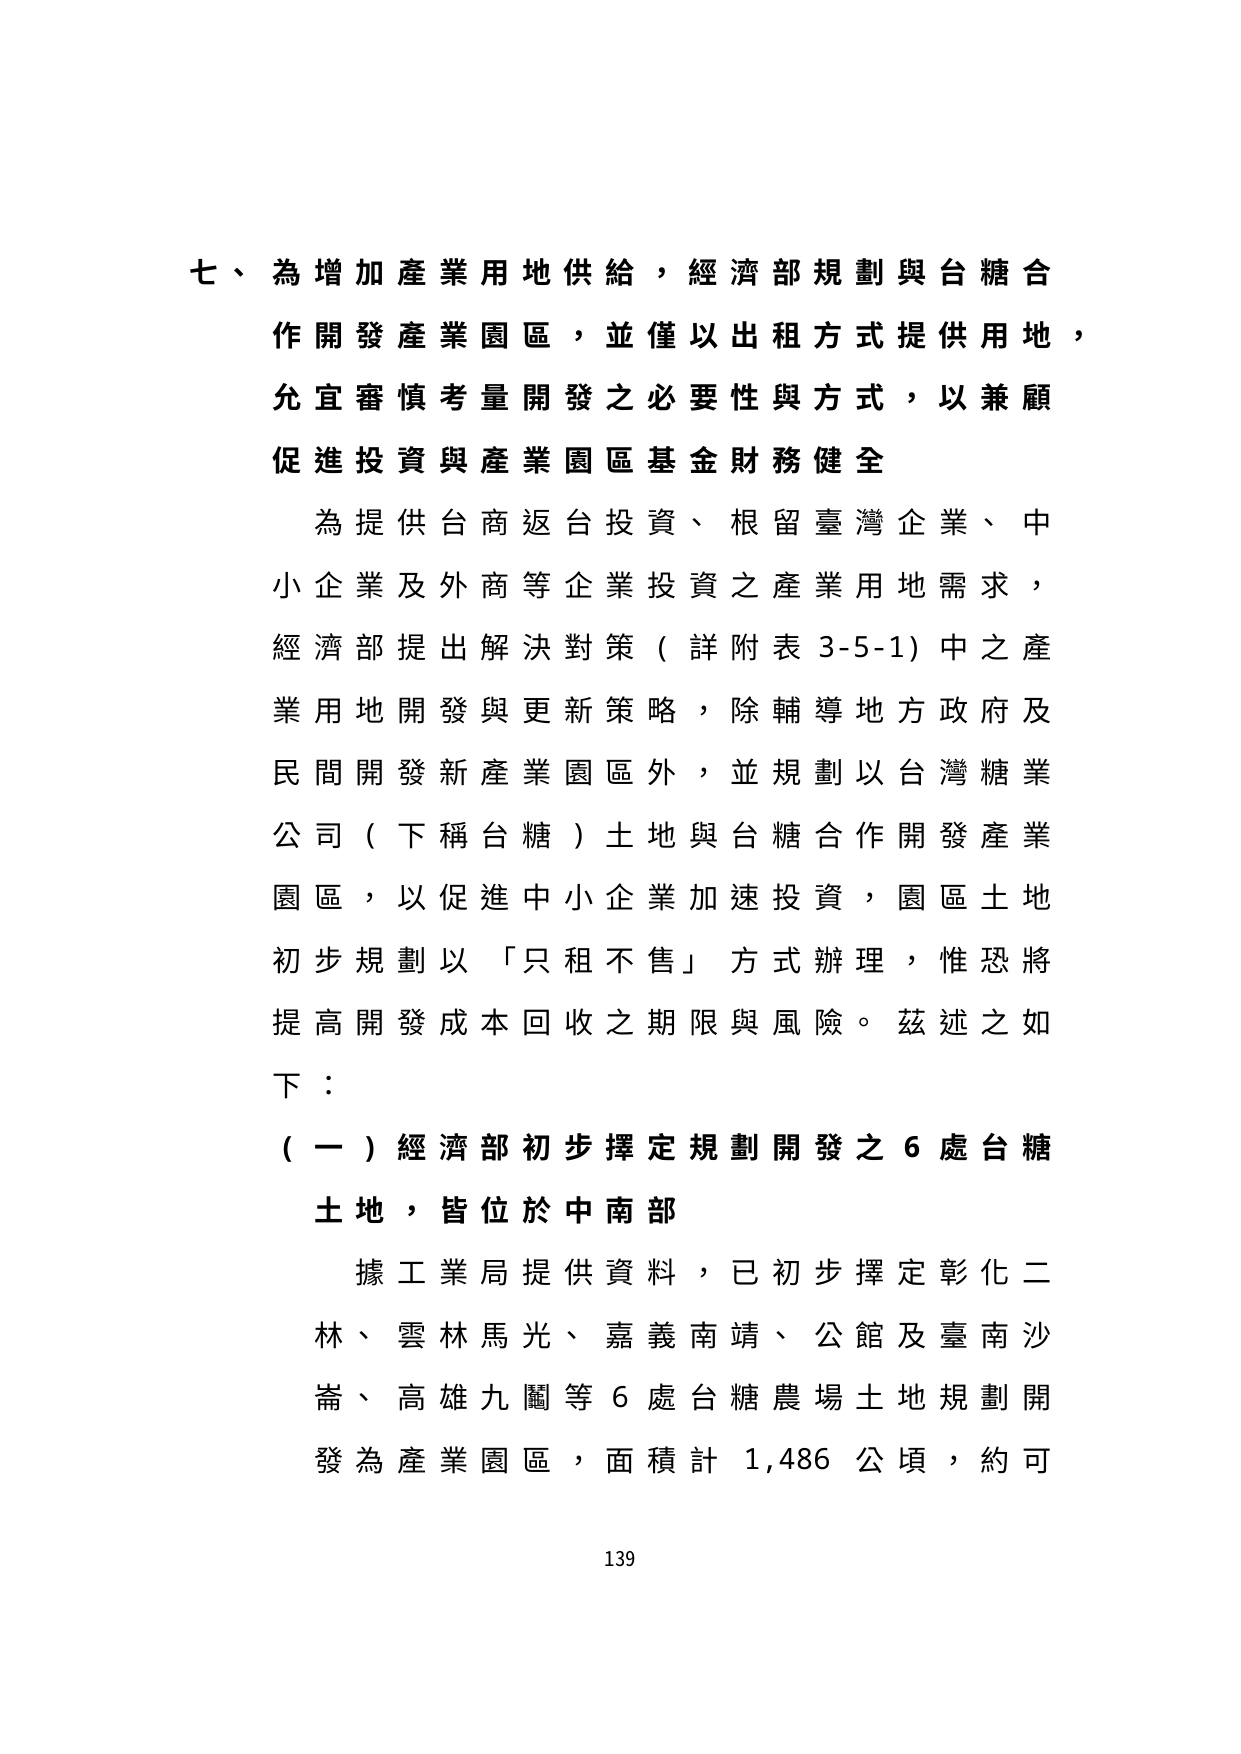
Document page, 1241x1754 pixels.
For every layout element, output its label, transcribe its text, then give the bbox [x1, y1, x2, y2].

text (一)經濟部初步擇定規劃開發之6處台糖土地，皆位於中南部 [242, 1104, 1058, 1229]
text 七、為增加產業用地供給，經濟部規劃與台糖合作開發產業園區，並僅以出租方式提供用地，允宜審慎考量開發之必要性與方式，以兼顧促進投資與產業園區基金財務健全 [183, 229, 1058, 479]
text 為提供台商返台投資、根留臺灣企業、中小企業及外商等企業投資之產業用地需求，經濟部提出解決對策(詳附表3-5-1)中之產業用地開發與更新策略，除輔導地方政府及民間開發新產業園區外，並規劃以台灣糖業公司(下稱台糖)土地與台糖合作開發產業園區，以促進中小企業加速投資，園區土地初步規劃以「只租不售」方式辦理，惟恐將提高開發成本回收之期限與風險。茲述之如下： [242, 479, 1058, 1104]
text 據工業局提供資料，已初步擇定彰化二林、雲林馬光、嘉義南靖、公館及臺南沙崙、高雄九鬮等6處台糖農場土地規劃開發為產業園區，面積計1,486公頃，約可 [271, 1229, 1058, 1479]
